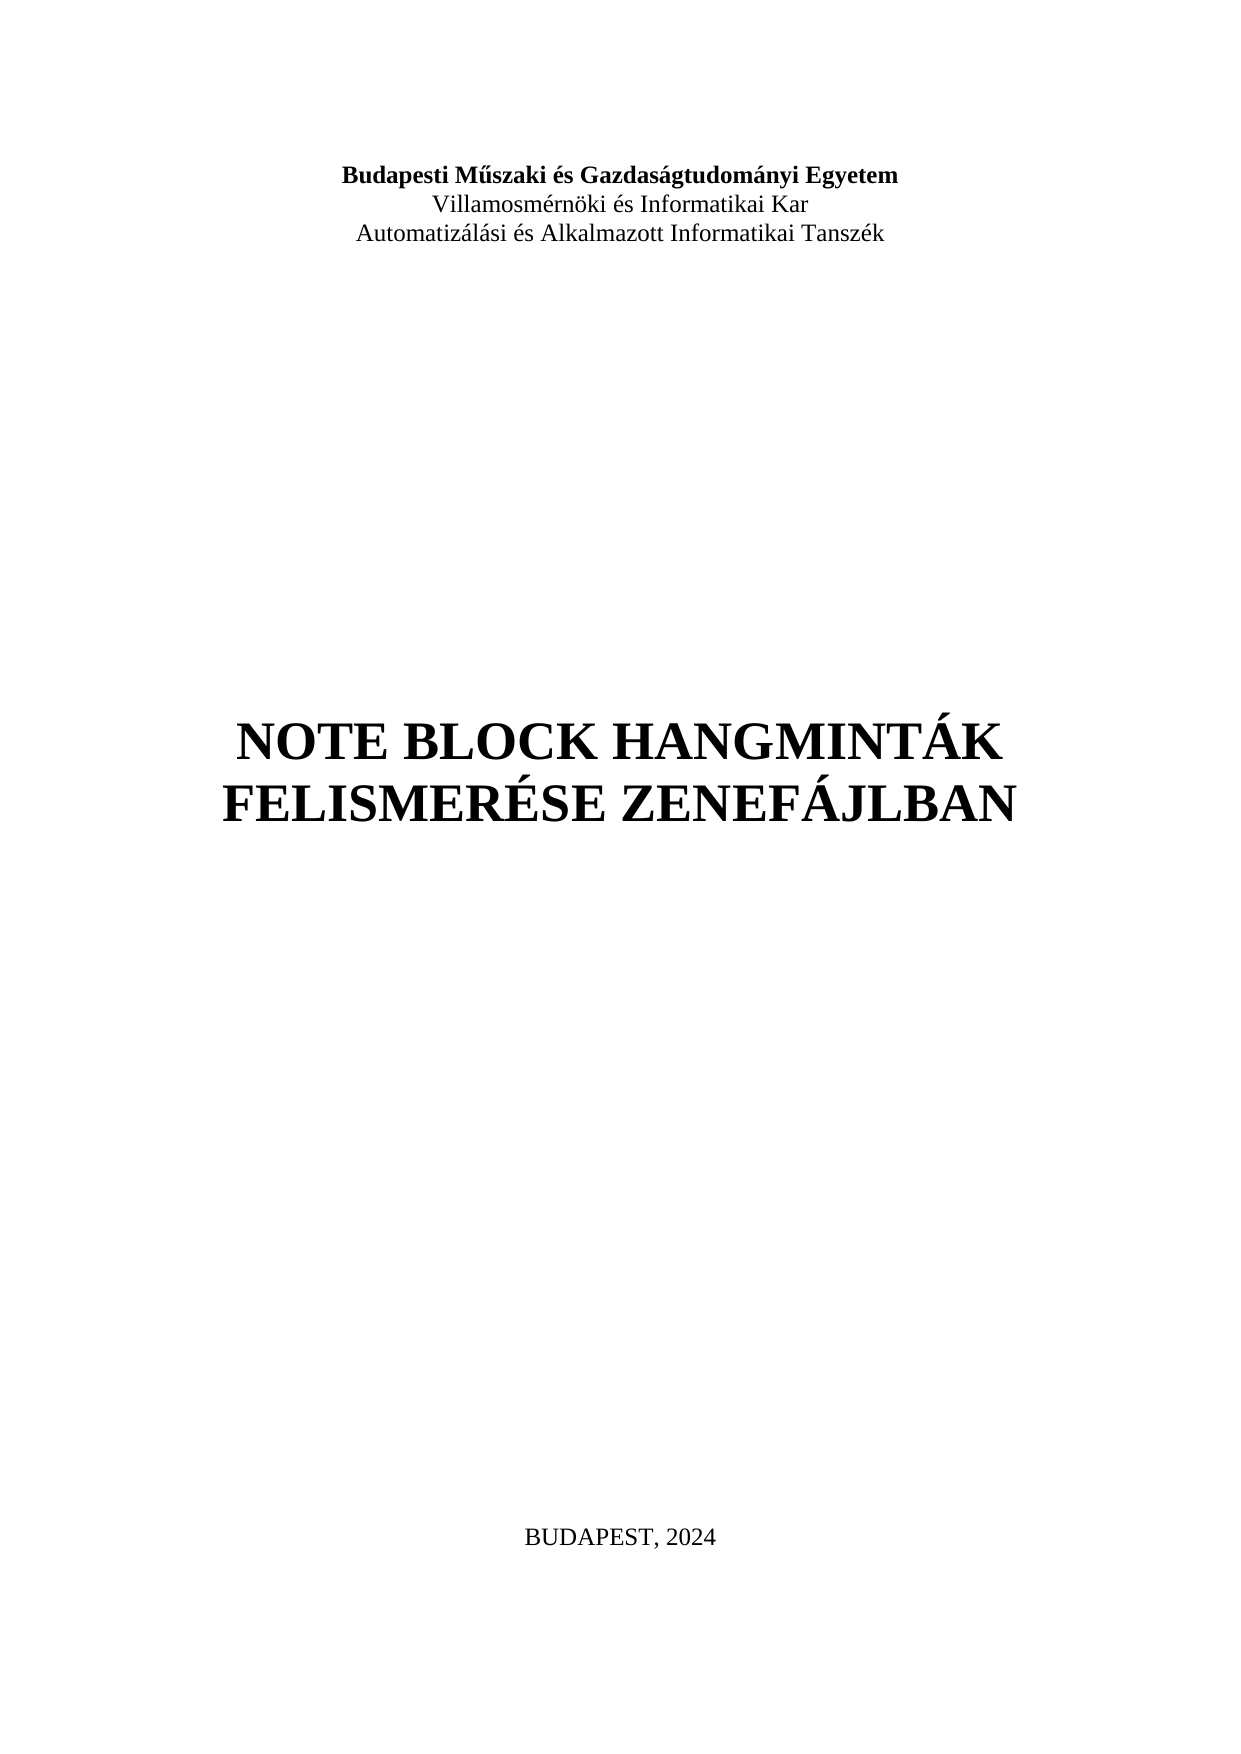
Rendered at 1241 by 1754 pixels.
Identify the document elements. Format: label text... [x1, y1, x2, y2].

text BUDAPEST, 2024 [148, 1522, 1092, 1551]
text Budapesti Műszaki és Gazdaságtudományi Egyetem [148, 160, 1092, 189]
text Villamosmérnöki és Informatikai Kar [148, 189, 1092, 218]
text Automatizálási és Alkalmazott Informatikai Tanszék [148, 218, 1092, 246]
title Note Block hangminták felismerése zenefájlban [148, 709, 1092, 833]
